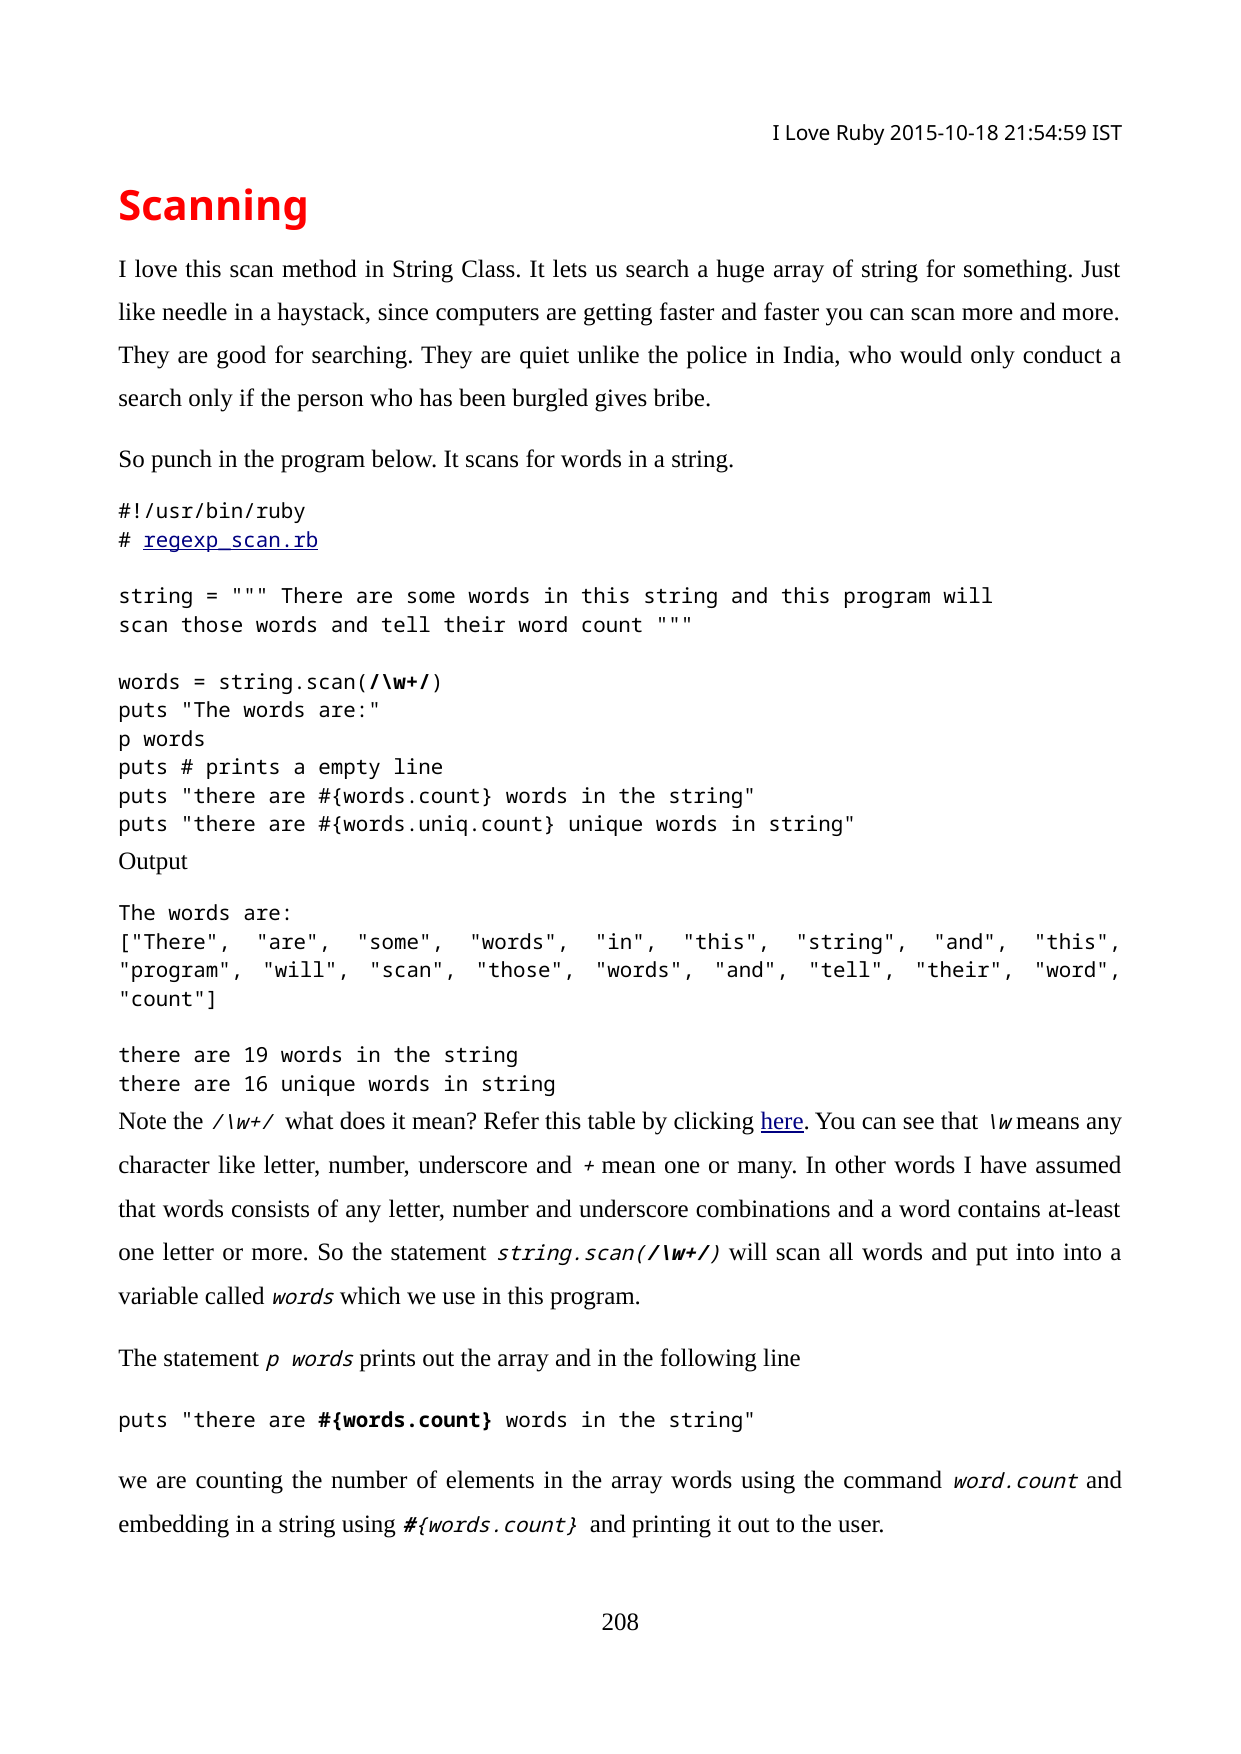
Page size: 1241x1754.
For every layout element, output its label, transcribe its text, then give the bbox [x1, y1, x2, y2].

text we are counting the number of elements in the array words using the command word.count and embedding in a string using #{words.count} and printing it out to the user. [118, 1465, 1122, 1538]
text The words are: [118, 898, 1122, 927]
text scan those words and tell their word count """ [118, 610, 1122, 638]
text Output [118, 846, 1122, 875]
text puts "there are #{words.count} words in the string" [118, 1405, 1122, 1433]
text puts "there are #{words.uniq.count} unique words in string" [118, 809, 1122, 838]
text there are 19 words in the string [118, 1041, 1122, 1069]
text words = string.scan(/\w+/) [118, 667, 1122, 695]
text puts # prints a empty line [118, 752, 1122, 781]
text So punch in the program below. It scans for words in a string. [118, 444, 1122, 473]
text I love this scan method in String Class. It lets us search a huge array of string for something. Just like needle in a haystack, since computers are getting faster and faster you can scan more and more. They are good for searching. They are quiet unlike the police in India, who would only conduct a search only if the person who has been burgled gives bribe. [118, 254, 1122, 412]
subtitle Scanning [118, 176, 1122, 233]
text there are 16 unique words in string [118, 1069, 1122, 1097]
text puts "there are #{words.count} words in the string" [118, 781, 1122, 809]
text #!/usr/bin/ruby [118, 496, 1122, 525]
text p words [118, 724, 1122, 752]
text # regexp_scan.rb [118, 525, 1122, 553]
text string = """ There are some words in this string and this program will [118, 582, 1122, 610]
text Note the /\w+/ what does it mean? Refer this table by clicking here. You can see that \w means any character like letter, number, underscore and + mean one or many. In other words I have assumed that words consists of any letter, number and underscore combinations and a word contains at-least one letter or more. So the statement string.scan(/\w+/) will scan all words and put into into a variable called words which we use in this program. [118, 1106, 1122, 1311]
text ["There", "are", "some", "words", "in", "this", "string", "and", "this", "program", "will", "scan", "those", "words", "and", "tell", "their", "word", "count"] [118, 927, 1122, 1012]
text The statement p words prints out the array and in the following line [118, 1343, 1122, 1372]
text puts "The words are:" [118, 695, 1122, 724]
